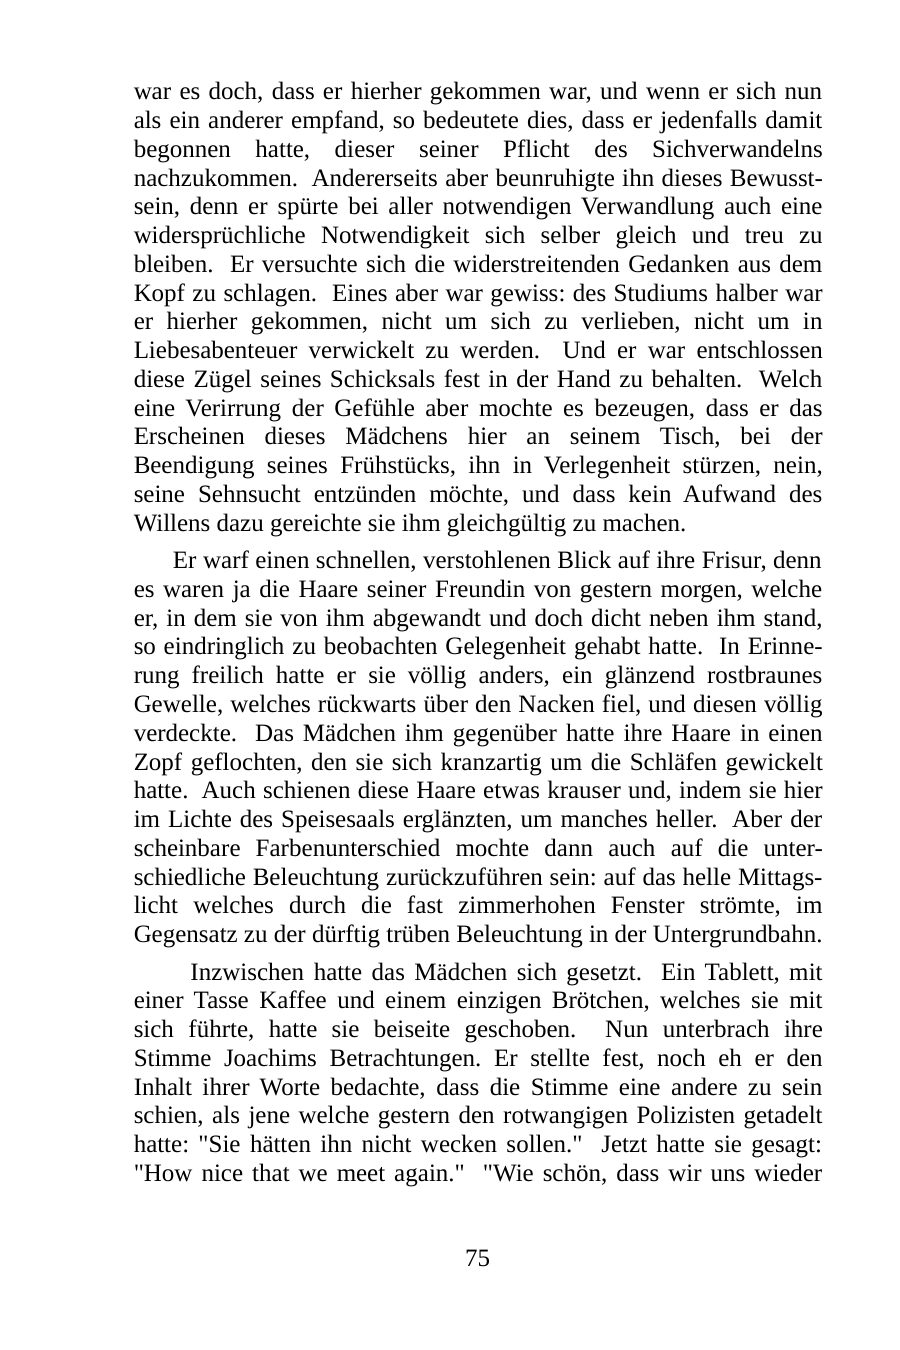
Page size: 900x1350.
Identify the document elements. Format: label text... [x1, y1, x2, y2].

text Inzwischen hatte das Mädchen sich gesetzt. Ein Tablett, mit einer Tasse Kaffee und einem einzigen Brötchen, welches sie mit sich führte, hatte sie beiseite geschoben. Nun unterbrach ihre Stimme Joachims Betrachtungen. Er stellte fest, noch eh er den Inhalt ihrer Worte bedachte, dass die Stimme eine andere zu sein schien, als jene welche gestern den rotwangigen Polizisten getadelt hatte: "Sie hätten ihn nicht wecken sollen." Jetzt hatte sie gesagt: "How nice that we meet again." "Wie schön, dass wir uns wieder [133, 957, 823, 1187]
text Er warf einen schnellen, verstohlenen Blick auf ihre Frisur, denn es waren ja die Haare seiner Freundin von gestern morgen, welche er, in dem sie von ihm abgewandt und doch dicht neben ihm stand, so eindringlich zu beobachten Gelegenheit gehabt hatte. In Erinne-rung freilich hatte er sie völlig anders, ein glänzend rostbraunes Gewelle, welches rückwarts über den Nacken fiel, und diesen völlig verdeckte. Das Mädchen ihm gegenüber hatte ihre Haare in einen Zopf geflochten, den sie sich kranzartig um die Schläfen gewickelt hatte. Auch schienen diese Haare etwas krauser und, indem sie hier im Lichte des Speisesaals erglänzten, um manches heller. Aber der scheinbare Farbenunterschied mochte dann auch auf die unter-schiedliche Beleuchtung zurückzuführen sein: auf das helle Mittags-licht welches durch die fast zimmerhohen Fenster strömte, im Gegensatz zu der dürftig trüben Beleuchtung in der Untergrundbahn. [133, 545, 823, 948]
text war es doch, dass er hierher gekommen war, und wenn er sich nun als ein anderer empfand, so bedeutete dies, dass er jedenfalls damit begonnen hatte, dieser seiner Pflicht des Sichverwandelns nachzukommen. Andererseits aber beunruhigte ihn dieses Bewusst-sein, denn er spürte bei aller notwendigen Verwandlung auch eine widersprüchliche Notwendigkeit sich selber gleich und treu zu bleiben. Er versuchte sich die widerstreitenden Gedanken aus dem Kopf zu schlagen. Eines aber war gewiss: des Studiums halber war er hierher gekommen, nicht um sich zu verlieben, nicht um in Liebesabenteuer verwickelt zu werden. Und er war entschlossen diese Zügel seines Schicksals fest in der Hand zu behalten. Welch eine Verirrung der Gefühle aber mochte es bezeugen, dass er das Erscheinen dieses Mädchens hier an seinem Tisch, bei der Beendigung seines Frühstücks, ihn in Verlegenheit stürzen, nein, seine Sehnsucht entzünden möchte, und dass kein Aufwand des Willens dazu gereichte sie ihm gleichgültig zu machen. [133, 76, 823, 536]
